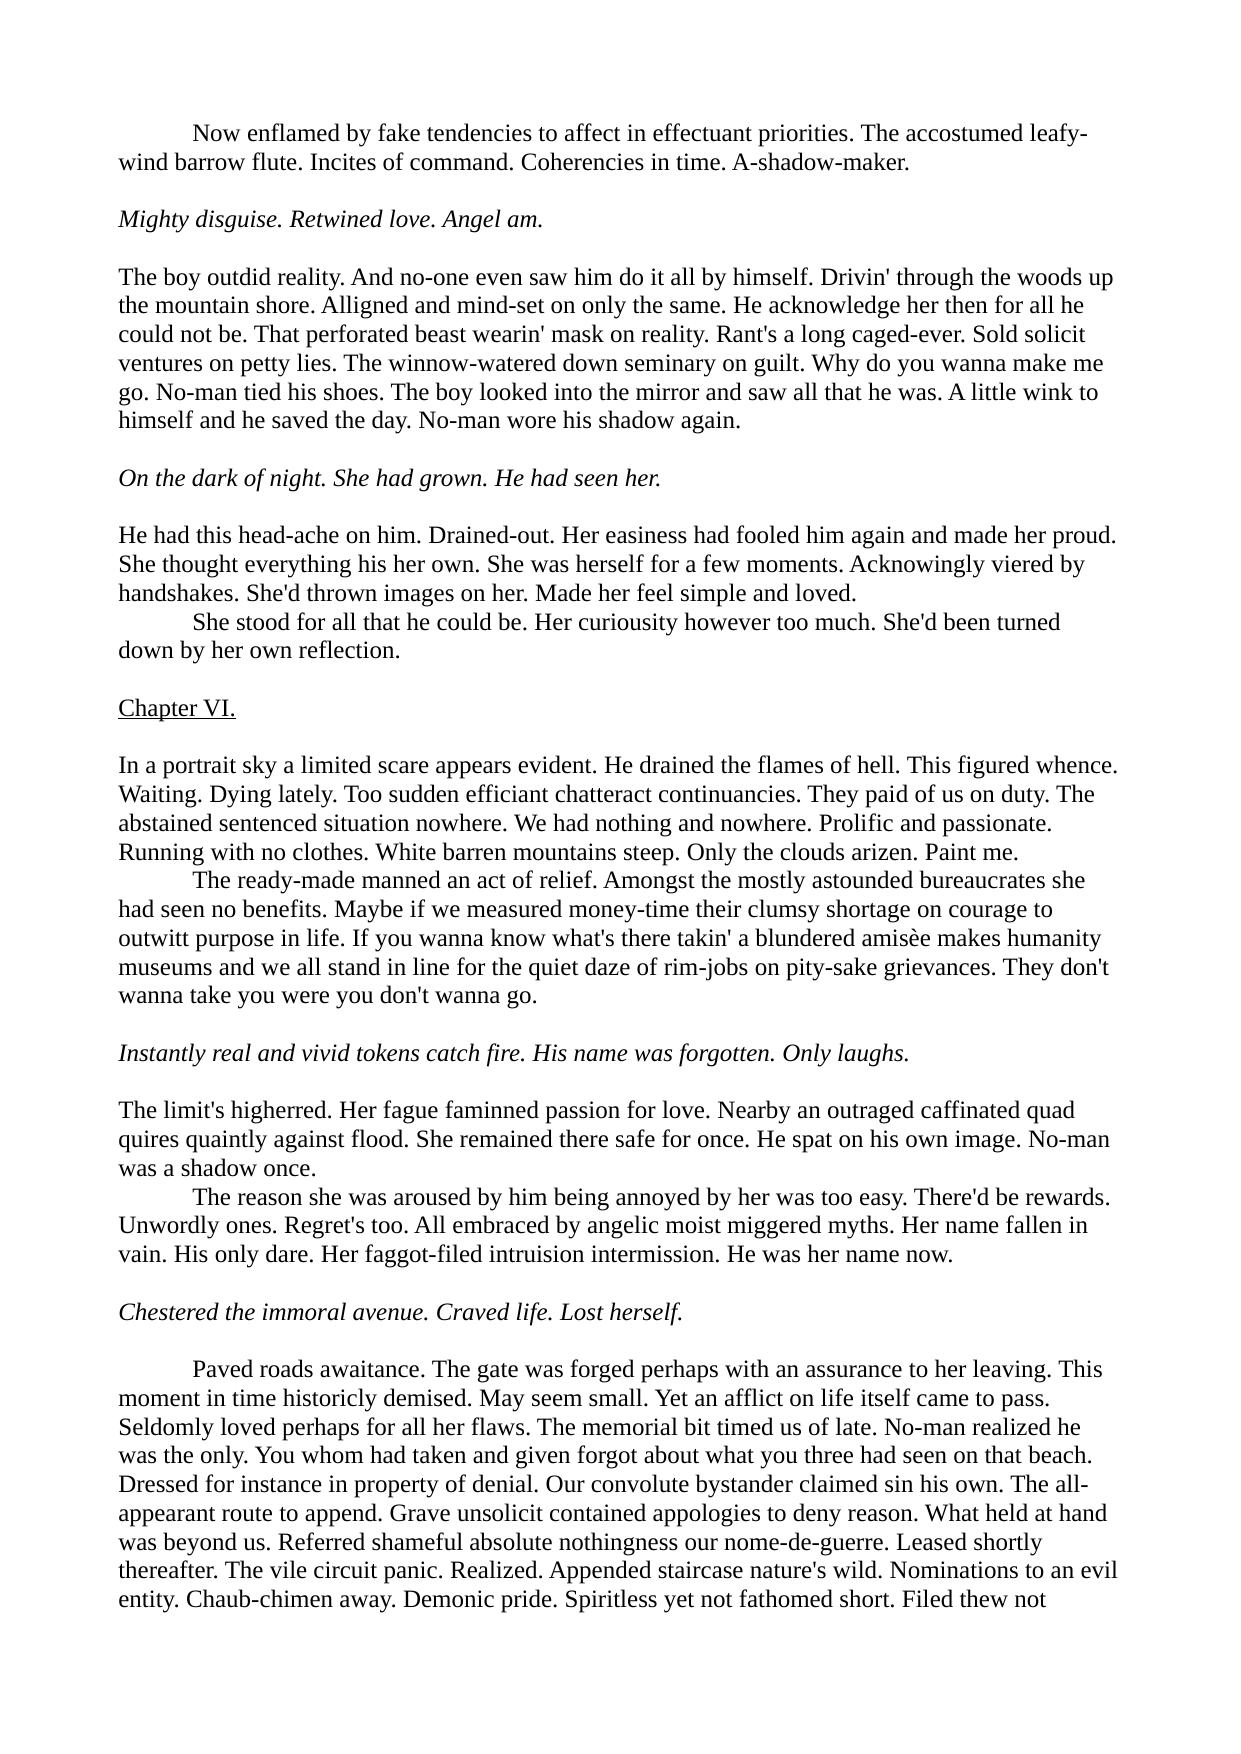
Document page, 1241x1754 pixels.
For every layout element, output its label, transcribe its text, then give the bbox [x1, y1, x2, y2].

text The ready-made manned an act of relief. Amongst the mostly astounded bureaucrates she had seen no benefits. Maybe if we measured money-time their clumsy shortage on courage to outwitt purpose in life. If you wanna know what's there takin' a blundered amisèe makes humanity museums and we all stand in line for the quiet daze of rim-jobs on pity-sake grievances. They don't wanna take you were you don't wanna go. [118, 866, 1122, 1009]
text The limit's higherred. Her fague faminned passion for love. Nearby an outraged caffinated quad quires quaintly against flood. She remained there safe for once. He spat on his own image. No-man was a shadow once. [118, 1096, 1122, 1182]
text The boy outdid reality. And no-one even saw him do it all by himself. Drivin' through the woods up the mountain shore. Alligned and mind-set on only the same. He acknowledge her then for all he could not be. That perforated beast wearin' mask on reality. Rant's a long caged-ever. Sold solicit ventures on petty lies. The winnow-watered down seminary on guilt. Why do you wanna make me go. No-man tied his shoes. The boy looked into the mirror and saw all that he was. A little wink to himself and he saved the day. No-man wore his shadow again. [118, 262, 1122, 434]
text Chapter VI. [118, 693, 1122, 722]
text On the dark of night. She had grown. He had seen her. [118, 463, 1122, 492]
text In a portrait sky a limited scare appears evident. He drained the flames of hell. This figured whence. Waiting. Dying lately. Too sudden efficiant chatteract continuancies. They paid of us on duty. The abstained sentenced situation nowhere. We had nothing and nowhere. Prolific and passionate. Running with no clothes. White barren mountains steep. Only the clouds arizen. Paint me. [118, 751, 1122, 866]
text He had this head-ache on him. Drained-out. Her easiness had fooled him again and made her proud. She thought everything his her own. She was herself for a few moments. Acknowingly viered by handshakes. She'd thrown images on her. Made her feel simple and loved. [118, 521, 1122, 607]
text She stood for all that he could be. Her curiousity however too much. She'd been turned down by her own reflection. [118, 607, 1122, 664]
text Mighty disguise. Retwined love. Angel am. [118, 204, 1122, 233]
text The reason she was aroused by him being annoyed by her was too easy. There'd be rewards. Unwordly ones. Regret's too. All embraced by angelic moist miggered myths. Her name fallen in vain. His only dare. Her faggot-filed intruision intermission. He was her name now. [118, 1182, 1122, 1268]
text Now enflamed by fake tendencies to affect in effectuant priorities. The accostumed leafy-wind barrow flute. Incites of command. Coherencies in time. A-shadow-maker. [118, 118, 1122, 176]
text Paved roads awaitance. The gate was forged perhaps with an assurance to her leaving. This moment in time historicly demised. May seem small. Yet an afflict on life itself came to pass. Seldomly loved perhaps for all her flaws. The memorial bit timed us of late. No-man realized he was the only. You whom had taken and given forgot about what you three had seen on that beach. Dressed for instance in property of denial. Our convolute bystander claimed sin his own. The all-appearant route to append. Grave unsolicit contained appologies to deny reason. What held at hand was beyond us. Referred shameful absolute nothingness our nome-de-guerre. Leased shortly thereafter. The vile circuit panic. Realized. Appended staircase nature's wild. Nominations to an evil entity. Chaub-chimen away. Demonic pride. Spiritless yet not fathomed short. Filed thew not [118, 1354, 1122, 1613]
text Instantly real and vivid tokens catch fire. His name was forgotten. Only laughs. [118, 1038, 1122, 1067]
text Chestered the immoral avenue. Craved life. Lost herself. [118, 1297, 1122, 1326]
